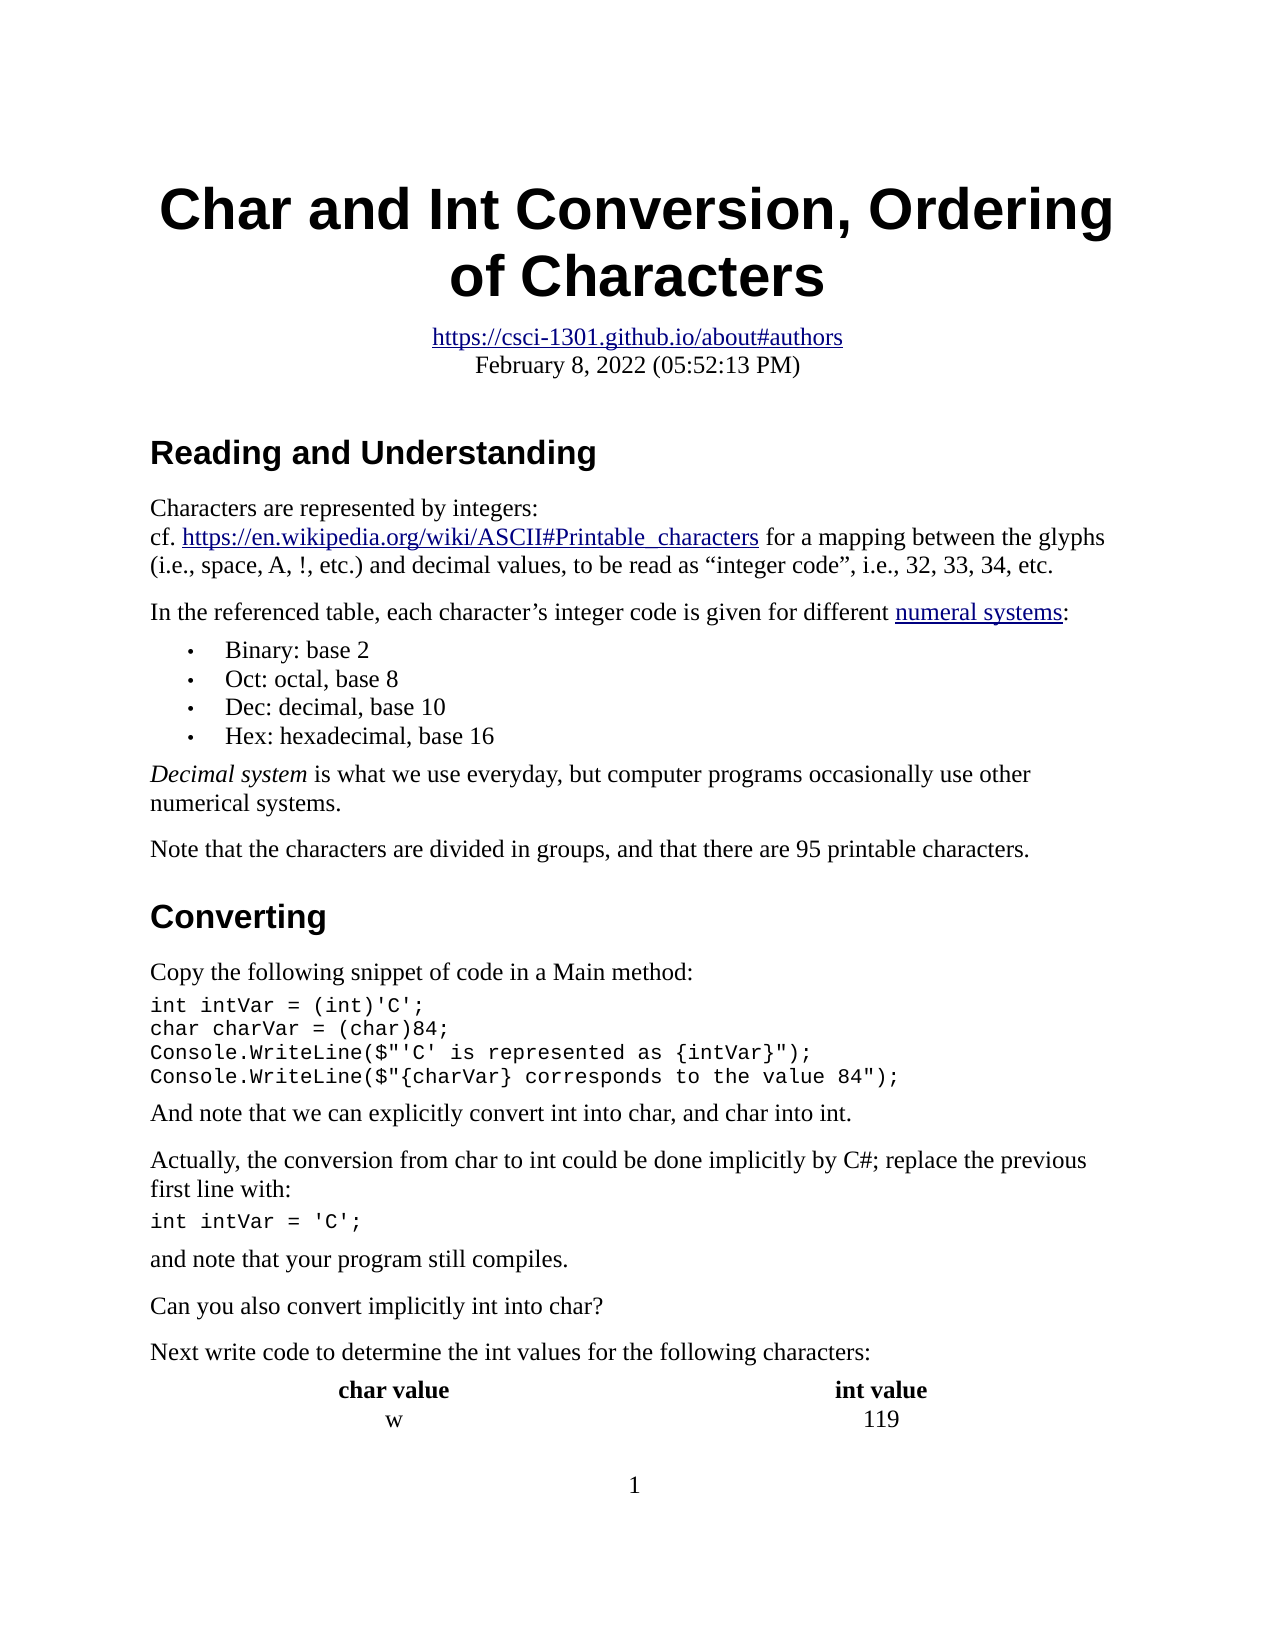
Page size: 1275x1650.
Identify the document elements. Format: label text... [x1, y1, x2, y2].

list Hex: hexadecimal, base 16 [187, 721, 1125, 750]
list Oct: octal, base 8 [187, 664, 1125, 692]
text Decimal system is what we use everyday, but computer programs occasionally use other numerical systems. [150, 759, 1125, 816]
table_header char value [150, 1375, 637, 1404]
text Actually, the conversion from char to int could be done implicitly by C#; replace the previous first line with: [150, 1145, 1125, 1202]
list Dec: decimal, base 10 [187, 692, 1125, 721]
subtitle Reading and Understanding [150, 433, 1125, 472]
text char charVar = (char)84; [150, 1018, 1125, 1042]
title Char and Int Conversion, Ordering of Characters [150, 175, 1125, 309]
text In the referenced table, each character’s integer code is given for different numeral systems: [150, 597, 1125, 626]
text Console.WriteLine($"'C' is represented as {intVar}"); [150, 1042, 1125, 1066]
text Console.WriteLine($"{charVar} corresponds to the value 84"); [150, 1066, 1125, 1089]
list Binary: base 2 [187, 635, 1125, 664]
text int intVar = 'C'; [150, 1211, 1125, 1235]
table_cell w [150, 1404, 637, 1433]
text February 8, 2022 (05:52:13 PM) [150, 350, 1125, 379]
text Next write code to determine the int values for the following characters: [150, 1337, 1125, 1366]
table_header int value [638, 1375, 1125, 1404]
subtitle Converting [150, 897, 1125, 936]
text https://csci-1301.github.io/about#authors [150, 322, 1125, 350]
text Characters are represented by integers: cf. https://en.wikipedia.org/wiki/ASCII#Printable_characters for a mapping between the glyphs (i.e., space, A, !, etc.) and decimal values, to be read as “integer code”, i.e., 32, 33, 34, etc. [150, 493, 1125, 579]
table_cell 119 [638, 1404, 1125, 1433]
text Can you also convert implicitly int into char? [150, 1291, 1125, 1319]
text and note that your program still compiles. [150, 1244, 1125, 1273]
text And note that we can explicitly convert int into char, and char into int. [150, 1098, 1125, 1127]
text Note that the characters are divided in groups, and that there are 95 printable characters. [150, 834, 1125, 863]
text Copy the following snippet of code in a Main method: [150, 957, 1125, 986]
text int intVar = (int)'C'; [150, 995, 1125, 1018]
